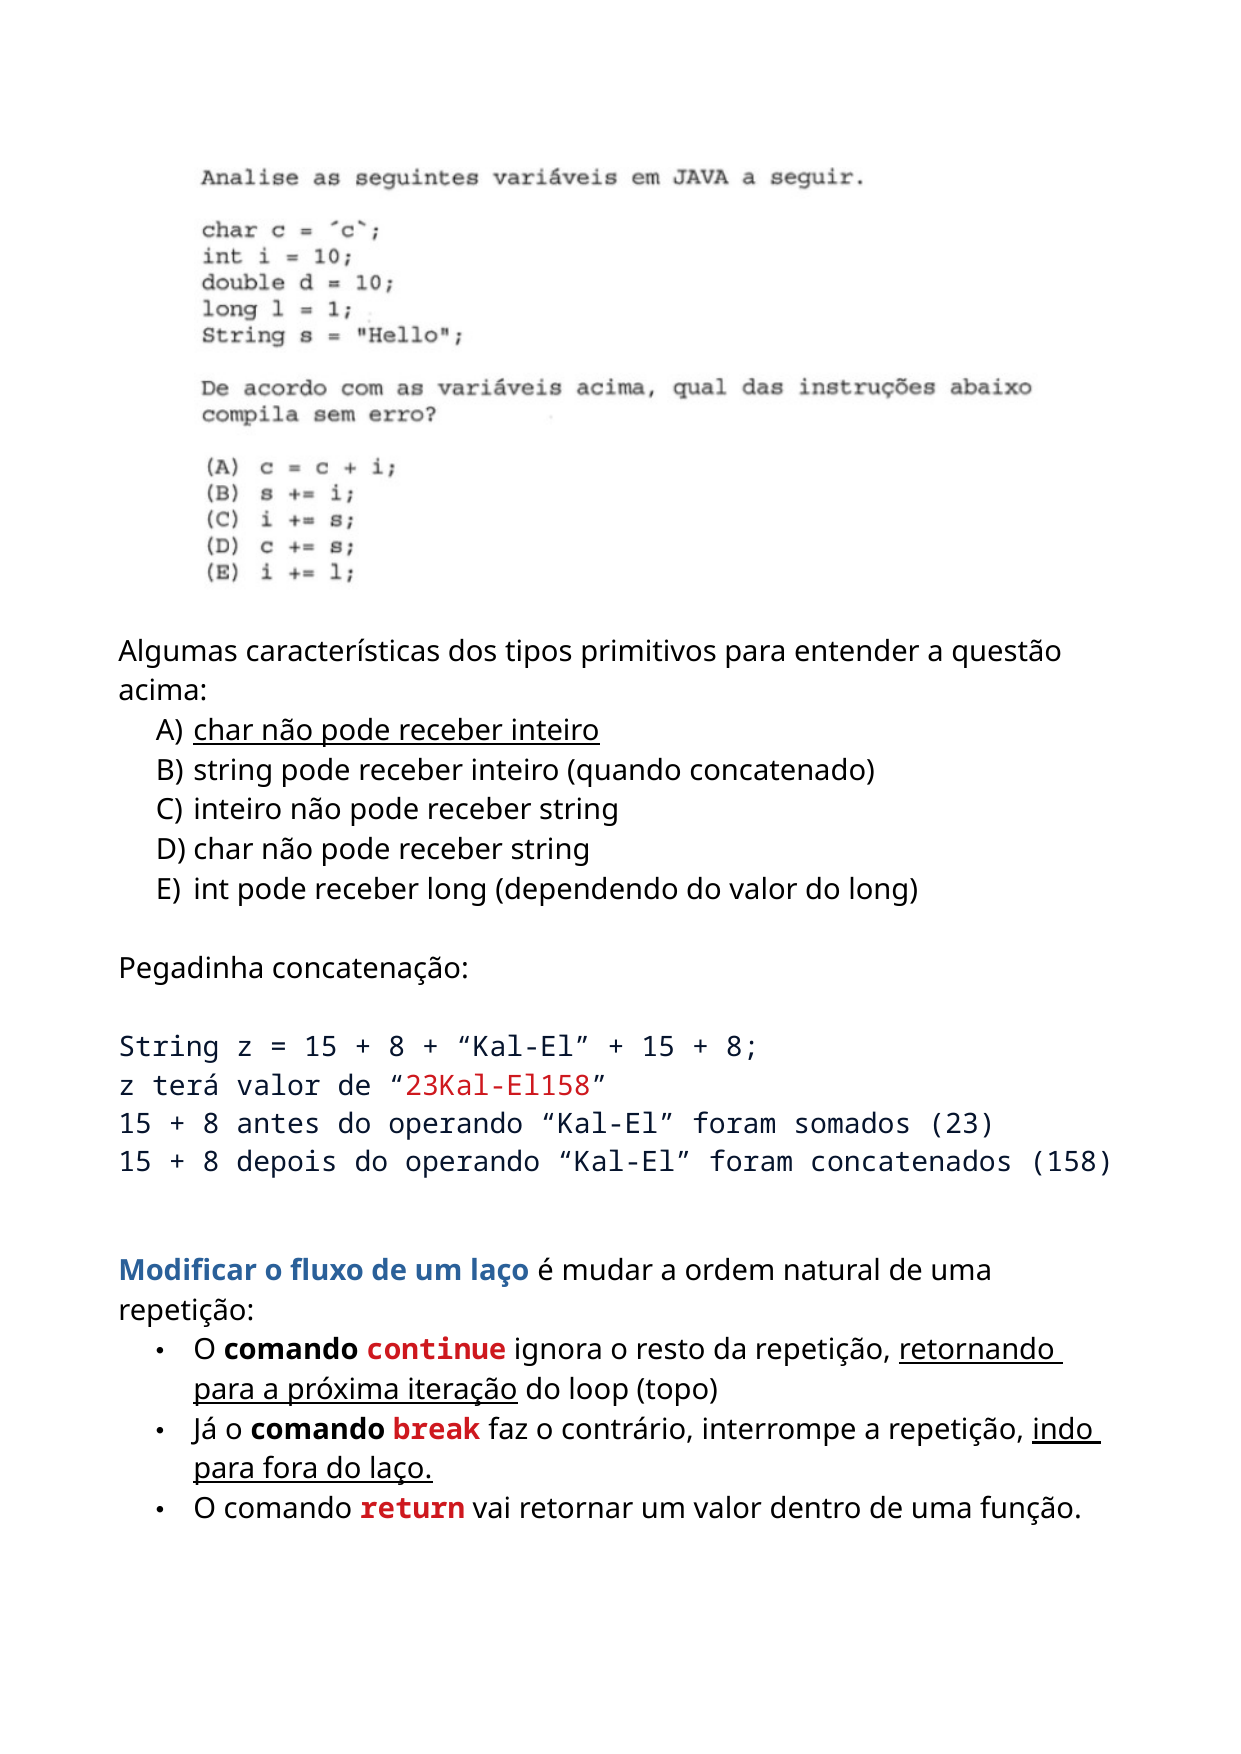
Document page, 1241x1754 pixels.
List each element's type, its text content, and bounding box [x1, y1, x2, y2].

list Já o comando break faz o contrário, interrompe a repetição, indo para fora do laço. [156, 1408, 1122, 1487]
text 15 + 8 antes do operando “Kal-El” foram somados (23) [118, 1103, 1122, 1142]
list char não pode receber string [156, 828, 1122, 868]
text String z = 15 + 8 + “Kal-El” + 15 + 8; [118, 1027, 1122, 1065]
text 15 + 8 depois do operando “Kal-El” foram concatenados (158) [118, 1142, 1122, 1180]
picture [184, 157, 1057, 596]
text Modificar o fluxo de um laço é mudar a ordem natural de uma repetição: [118, 1249, 1122, 1329]
list O comando return vai retornar um valor dentro de uma função. [156, 1487, 1122, 1527]
list inteiro não pode receber string [156, 789, 1122, 828]
text Algumas características dos tipos primitivos para entender a questão acima: [118, 630, 1122, 709]
text Pegadinha concatenação: [118, 947, 1122, 987]
list int pode receber long (dependendo do valor do long) [156, 868, 1122, 908]
list string pode receber inteiro (quando concatenado) [156, 749, 1122, 789]
list O comando continue ignora o resto da repetição, retornando para a próxima iteração do loop (topo) [156, 1329, 1122, 1408]
text z terá valor de “23Kal-El158” [118, 1065, 1122, 1103]
list char não pode receber inteiro [156, 709, 1122, 749]
